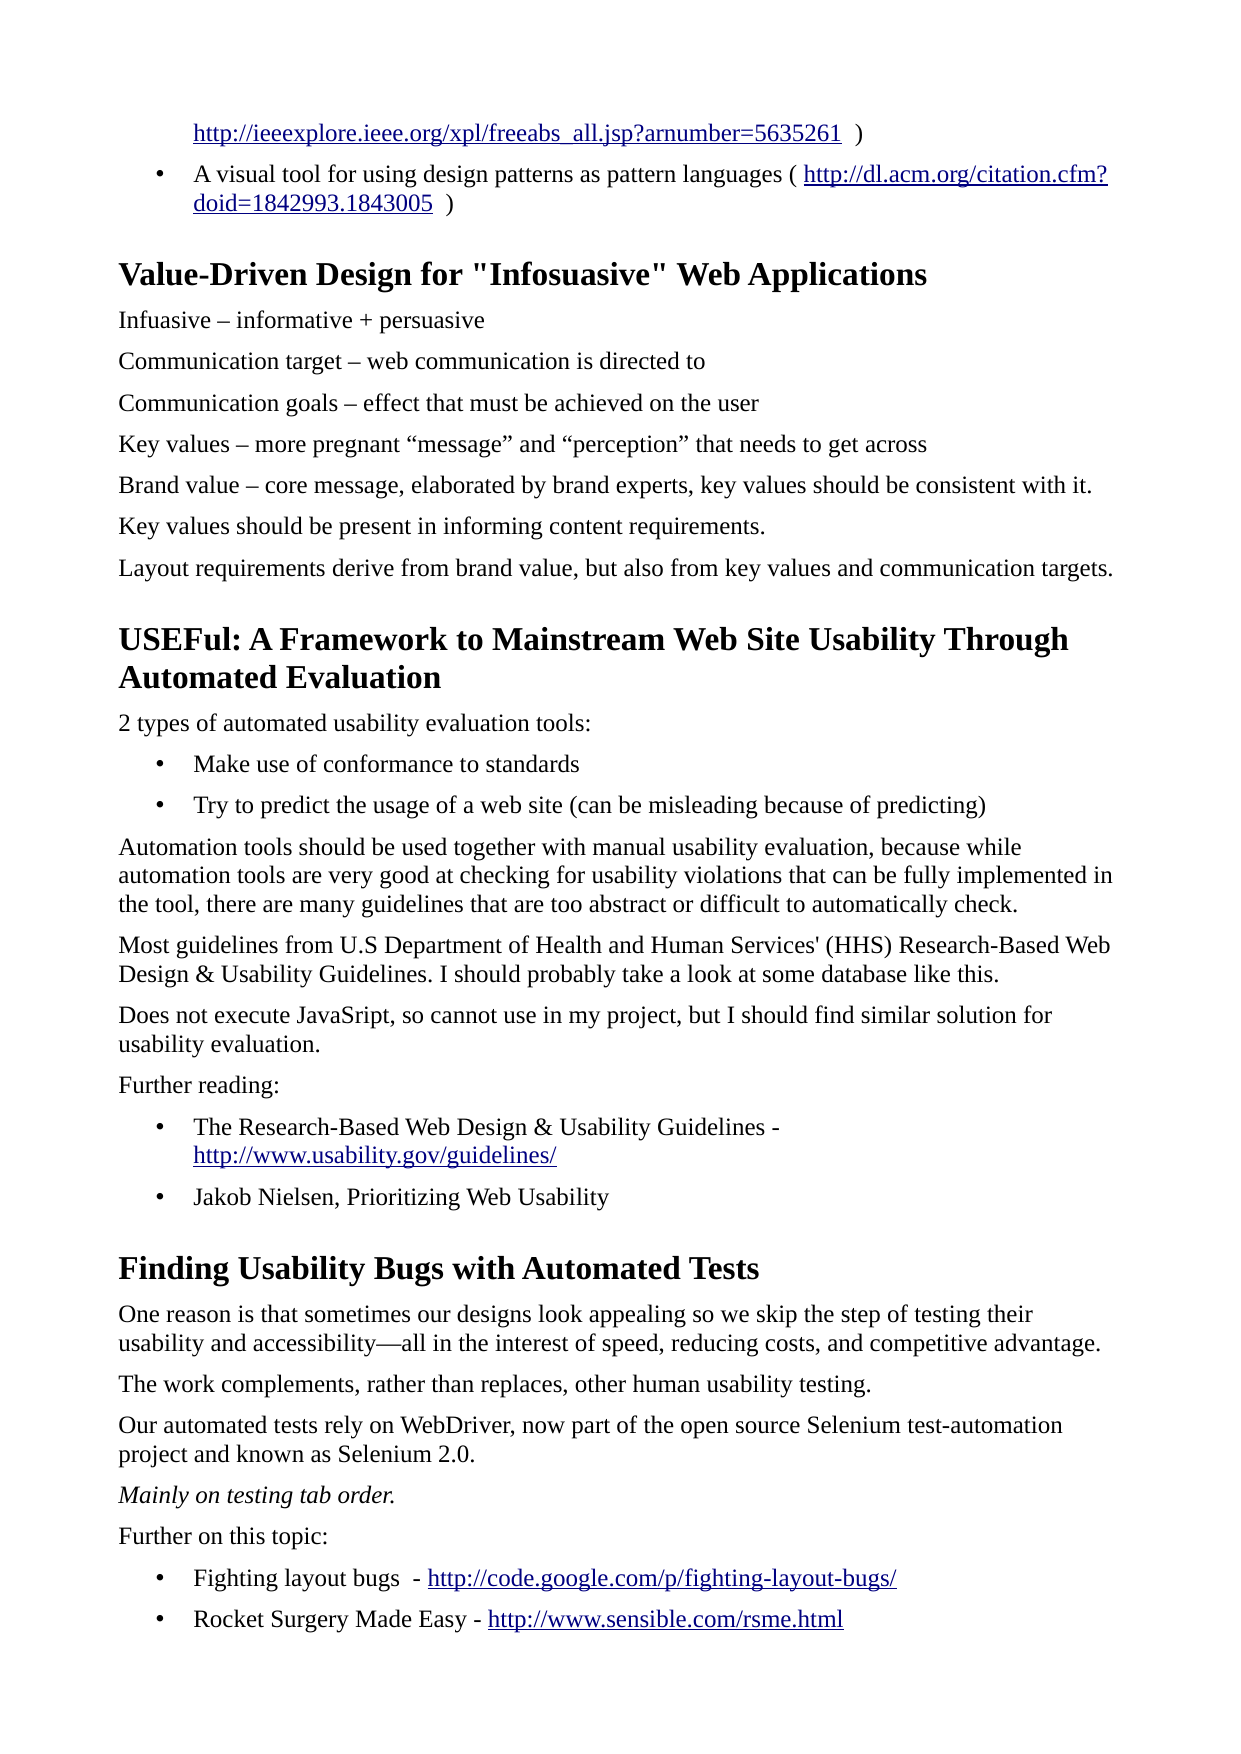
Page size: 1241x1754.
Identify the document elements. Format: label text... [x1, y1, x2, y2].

text Most guidelines from U.S Department of Health and Human Services' (HHS) Research-Based Web Design & Usability Guidelines. I should probably take a look at some database like this. [118, 931, 1122, 988]
text Communication target – web communication is directed to [118, 346, 1122, 375]
subtitle Finding Usability Bugs with Automated Tests [118, 1248, 1122, 1286]
text Key values should be present in informing content requirements. [118, 511, 1122, 540]
list The Research-Based Web Design & Usability Guidelines - http://www.usability.gov/guidelines/ [156, 1112, 1122, 1169]
list Make use of conformance to standards [156, 749, 1122, 778]
text Further on this topic: [118, 1521, 1122, 1550]
text Key values – more pregnant “message” and “perception” that needs to get across [118, 429, 1122, 458]
text 2 types of automated usability evaluation tools: [118, 708, 1122, 737]
text Layout requirements derive from brand value, but also from key values and communication targets. [118, 553, 1122, 581]
text Does not execute JavaSript, so cannot use in my project, but I should find similar solution for usability evaluation. [118, 1001, 1122, 1058]
text The work complements, rather than replaces, other human usability testing. [118, 1369, 1122, 1398]
text Our automated tests rely on WebDriver, now part of the open source Selenium test-automation project and known as Selenium 2.0. [118, 1410, 1122, 1468]
list A visual tool for using design patterns as pattern languages ( http://dl.acm.org/citation.cfm?doid=1842993.1843005 ) [156, 159, 1122, 217]
list http://ieeexplore.ieee.org/xpl/freeabs_all.jsp?arnumber=5635261 ) [156, 118, 1122, 147]
text One reason is that sometimes our designs look appealing so we skip the step of testing their usability and accessibility—all in the interest of speed, reducing costs, and competitive advantage. [118, 1299, 1122, 1356]
text Automation tools should be used together with manual usability evaluation, because while automation tools are very good at checking for usability violations that can be fully implemented in the tool, there are many guidelines that are too abstract or difficult to automatically check. [118, 832, 1122, 918]
text Further reading: [118, 1071, 1122, 1099]
text Brand value – core message, elaborated by brand experts, key values should be consistent with it. [118, 470, 1122, 499]
subtitle Value-Driven Design for "Infosuasive" Web Applications [118, 254, 1122, 293]
list Try to predict the usage of a web site (can be misleading because of predicting) [156, 791, 1122, 819]
list Rocket Surgery Made Easy - http://www.sensible.com/rsme.html [156, 1604, 1122, 1633]
text Mainly on testing tab order. [118, 1480, 1122, 1509]
list Jakob Nielsen, Prioritizing Web Usability [156, 1182, 1122, 1211]
list Fighting layout bugs - http://code.google.com/p/fighting-layout-bugs/ [156, 1563, 1122, 1591]
subtitle USEFul: A Framework to Mainstream Web Site Usability Through Automated Evaluation [118, 619, 1122, 696]
text Infuasive – informative + persuasive [118, 305, 1122, 334]
text Communication goals – effect that must be achieved on the user [118, 388, 1122, 416]
